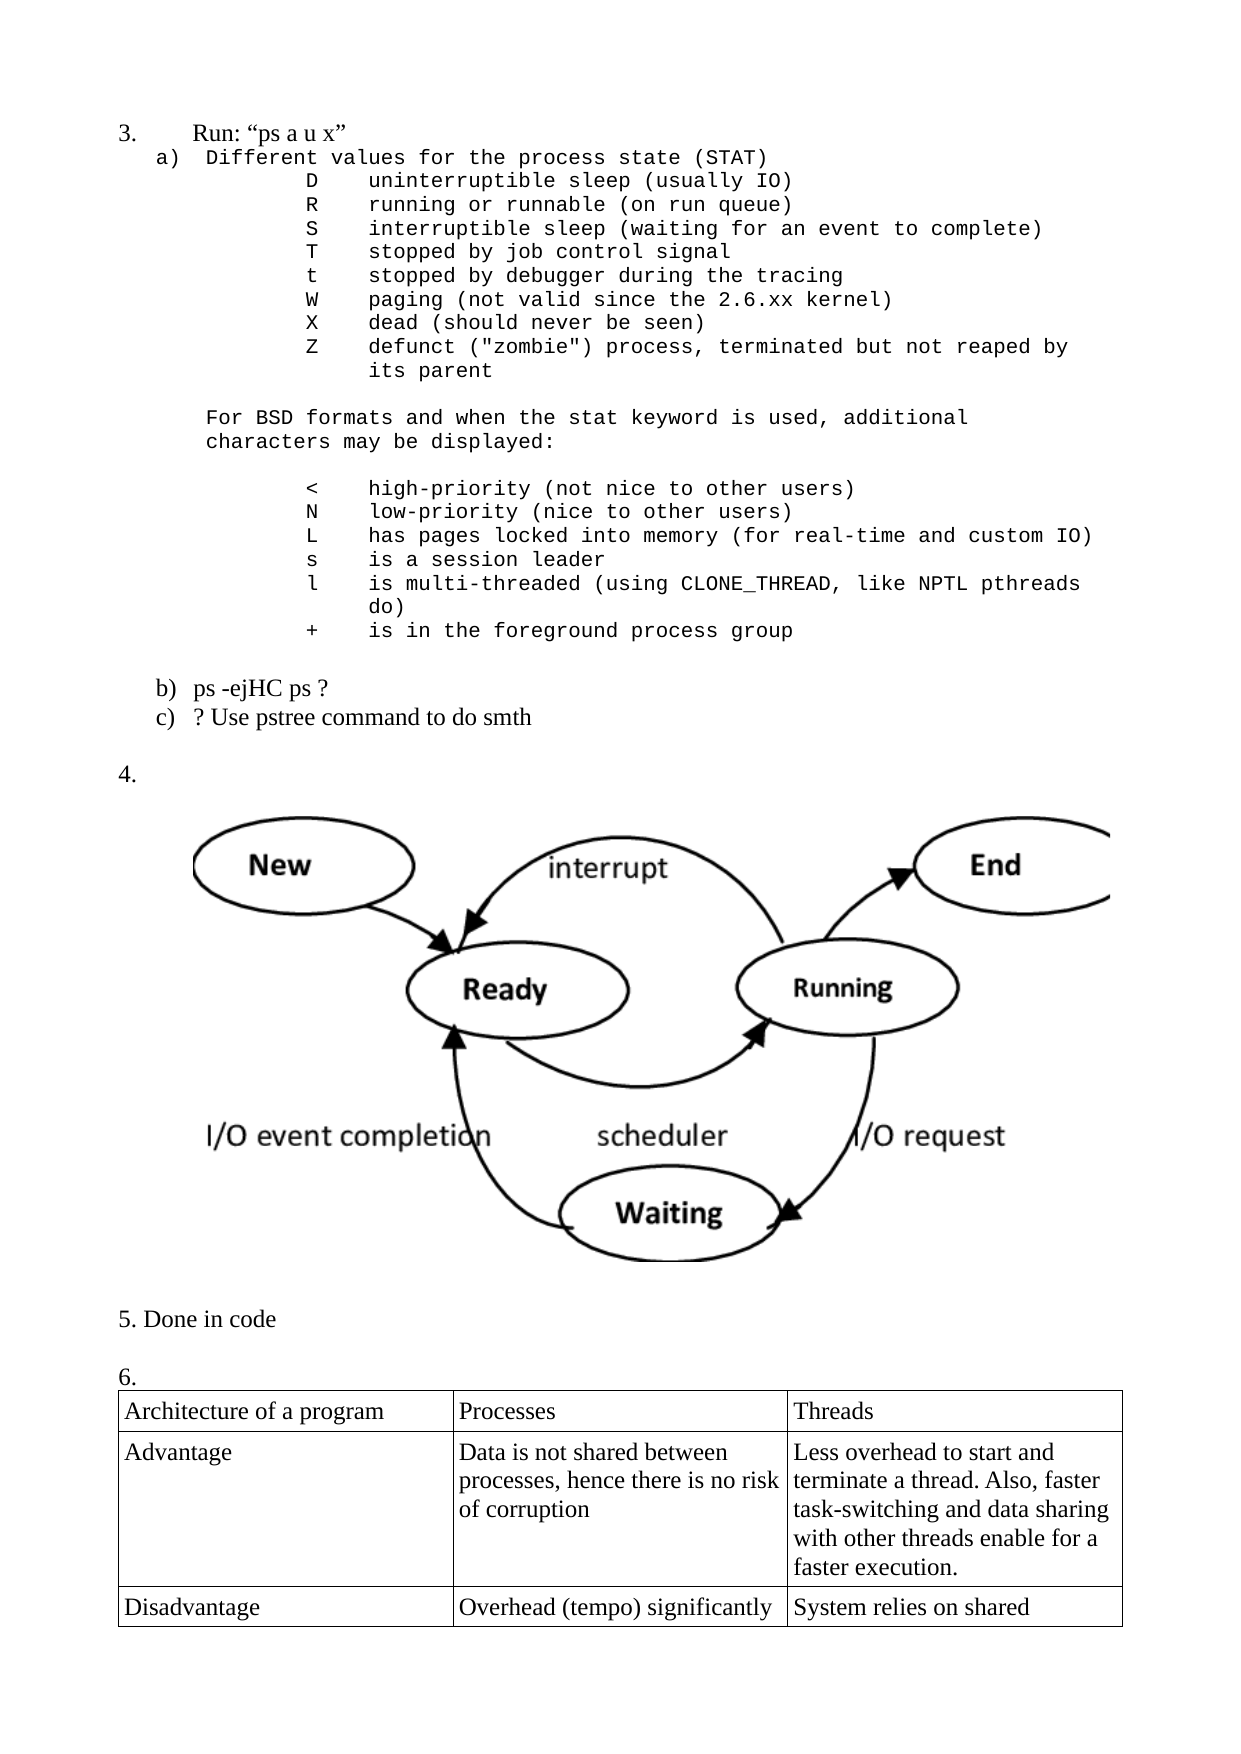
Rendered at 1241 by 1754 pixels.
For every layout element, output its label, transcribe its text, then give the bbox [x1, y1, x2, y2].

list ps -ejHC ps ? [156, 673, 1122, 702]
table_cell Overhead (tempo) significantly [454, 1587, 787, 1626]
table_header Processes [454, 1391, 787, 1431]
text Z defunct ("zombie") process, terminated but not reaped by [118, 336, 1122, 360]
text W paging (not valid since the 2.6.xx kernel) [118, 289, 1122, 312]
text + is in the foreground process group [118, 620, 1122, 643]
text S interruptible sleep (waiting for an event to complete) [118, 218, 1122, 241]
text R running or runnable (on run queue) [118, 194, 1122, 218]
text 3. Run: “ps a u x” [118, 118, 1122, 147]
text < high-priority (not nice to other users) [118, 478, 1122, 502]
list ? Use pstree command to do smth [156, 702, 1122, 730]
table_cell Data is not shared between processes, hence there is no risk of corruption [454, 1432, 787, 1586]
text T stopped by job control signal [118, 241, 1122, 265]
text s is a session leader [118, 549, 1122, 572]
text l is multi-threaded (using CLONE_THREAD, like NPTL pthreads [118, 572, 1122, 596]
table_cell Advantage [119, 1432, 453, 1586]
table_header Architecture of a program [119, 1391, 453, 1431]
text N low-priority (nice to other users) [118, 502, 1122, 525]
text t stopped by debugger during the tracing [118, 265, 1122, 289]
text 5. Done in code [118, 1304, 1122, 1333]
table_header Threads [788, 1391, 1122, 1431]
text X dead (should never be seen) [118, 312, 1122, 336]
list Different values for the process state (STAT) [156, 147, 1122, 171]
text do) [118, 596, 1122, 620]
text For BSD formats and when the stat keyword is used, additional [118, 407, 1122, 431]
table_cell System relies on shared [788, 1587, 1122, 1626]
table_cell Disadvantage [119, 1587, 453, 1626]
text its parent [118, 360, 1122, 383]
table_cell Less overhead to start and terminate a thread. Also, faster task-switching and data sharing with other threads enable for a faster execution. [788, 1432, 1122, 1586]
text 6. [118, 1362, 1122, 1390]
text L has pages locked into memory (for real-time and custom IO) [118, 525, 1122, 549]
text characters may be displayed: [118, 431, 1122, 454]
picture [193, 816, 1111, 1262]
text 4. [118, 759, 1122, 788]
list D uninterruptible sleep (usually IO) [268, 171, 1122, 194]
